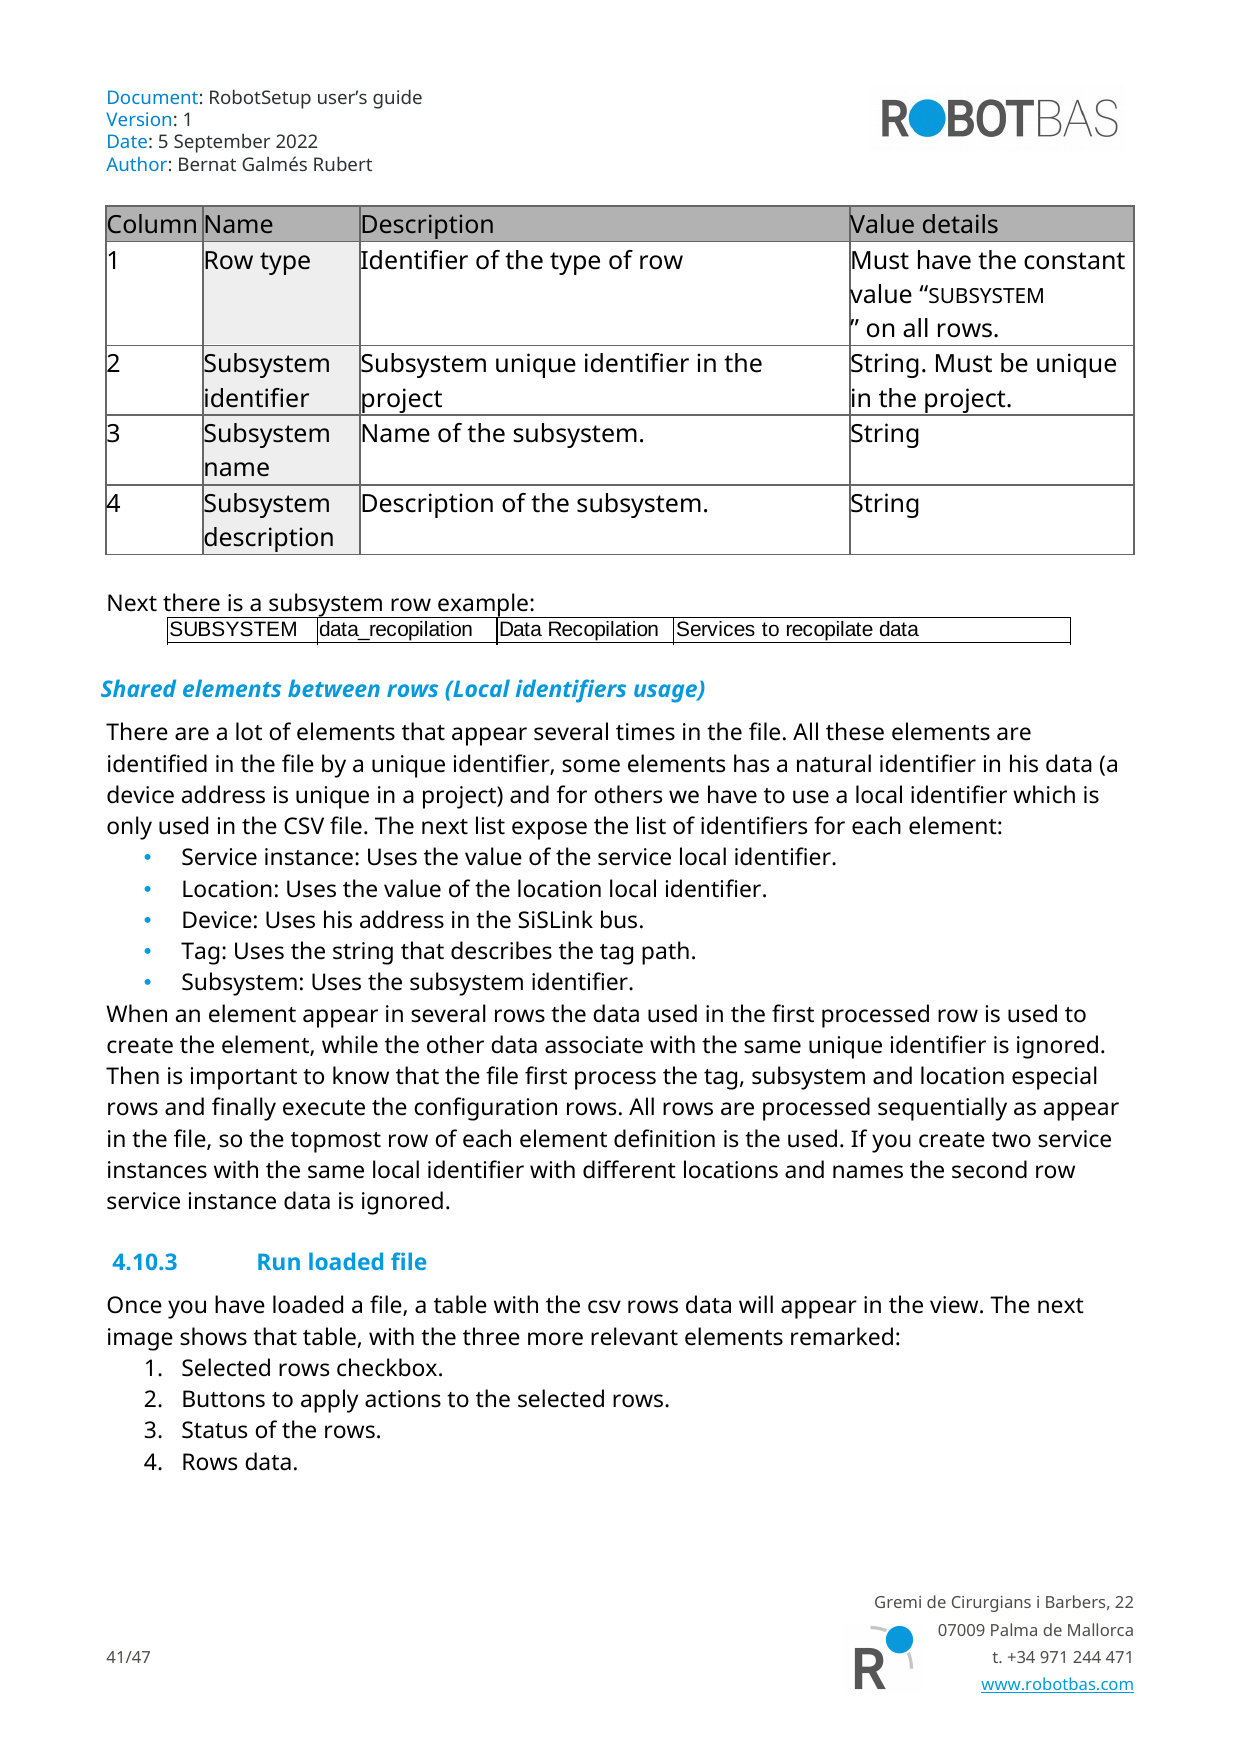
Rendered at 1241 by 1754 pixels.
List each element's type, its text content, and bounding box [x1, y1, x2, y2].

text There are a lot of elements that appear several times in the file. All these elements are identified in the file by a unique identifier, some elements has a natural identifier in his data (a device address is unique in a project) and for others we have to use a local identifier which is only used in the CSV file. The next list expose the list of identifiers for each element: [106, 716, 1134, 841]
table_header Column [107, 207, 202, 241]
table_cell Name of the subsystem. [361, 416, 849, 484]
text Then is important to know that the file first process the tag, subsystem and location especial rows and finally execute the configuration rows. All rows are processed sequentially as appear in the file, so the topmost row of each element definition is the used. If you create two service instances with the same local identifier with different locations and names the second row service instance data is ignored. [106, 1060, 1134, 1216]
list Service instance: Uses the value of the service local identifier. [144, 841, 1134, 872]
list Status of the rows. [144, 1414, 1134, 1446]
table_header Value details [851, 207, 1133, 241]
subtitle Shared elements between rows (Local identifiers usage) [100, 673, 1134, 704]
picture [869, 86, 1125, 153]
table_cell 4 [107, 486, 202, 554]
table_cell Subsystem description [204, 486, 359, 554]
table_cell Description of the subsystem. [361, 486, 849, 554]
list Tag: Uses the string that describes the tag path. [144, 935, 1134, 966]
list Buttons to apply actions to the selected rows. [144, 1383, 1134, 1414]
list Device: Uses his address in the SiSLink bus. [144, 904, 1134, 935]
list Subsystem: Uses the subsystem identifier. [144, 966, 1134, 997]
text Next there is a subsystem row example: [106, 586, 1134, 618]
table_header Name [204, 207, 359, 241]
subtitle Run loaded file [106, 1246, 1134, 1277]
table_cell Subsystem name [204, 416, 359, 484]
text When an element appear in several rows the data used in the first processed row is used to create the element, while the other data associate with the same unique identifier is ignored. [106, 997, 1134, 1060]
table_cell String [851, 486, 1133, 554]
picture [844, 1623, 923, 1692]
table_cell 1 [107, 242, 202, 344]
table_cell String. Must be unique in the project. [851, 346, 1133, 414]
list Rows data. [144, 1446, 1134, 1477]
table_cell Must have the constant value “SUBSYSTEM ” on all rows. [851, 242, 1133, 344]
text Once you have loaded a file, a table with the csv rows data will appear in the view. The next image shows that table, with the three more relevant elements remarked: [106, 1289, 1134, 1352]
table_cell String [851, 416, 1133, 484]
list Location: Uses the value of the location local identifier. [144, 872, 1134, 904]
table_cell Row type [204, 242, 359, 344]
list Selected rows checkbox. [144, 1352, 1134, 1383]
table_cell Subsystem unique identifier in the project [361, 346, 849, 414]
table_cell Subsystem identifier [204, 346, 359, 414]
table_cell Identifier of the type of row [361, 242, 849, 344]
table_cell 3 [107, 416, 202, 484]
table_header Description [361, 207, 849, 241]
table_cell 2 [107, 346, 202, 414]
